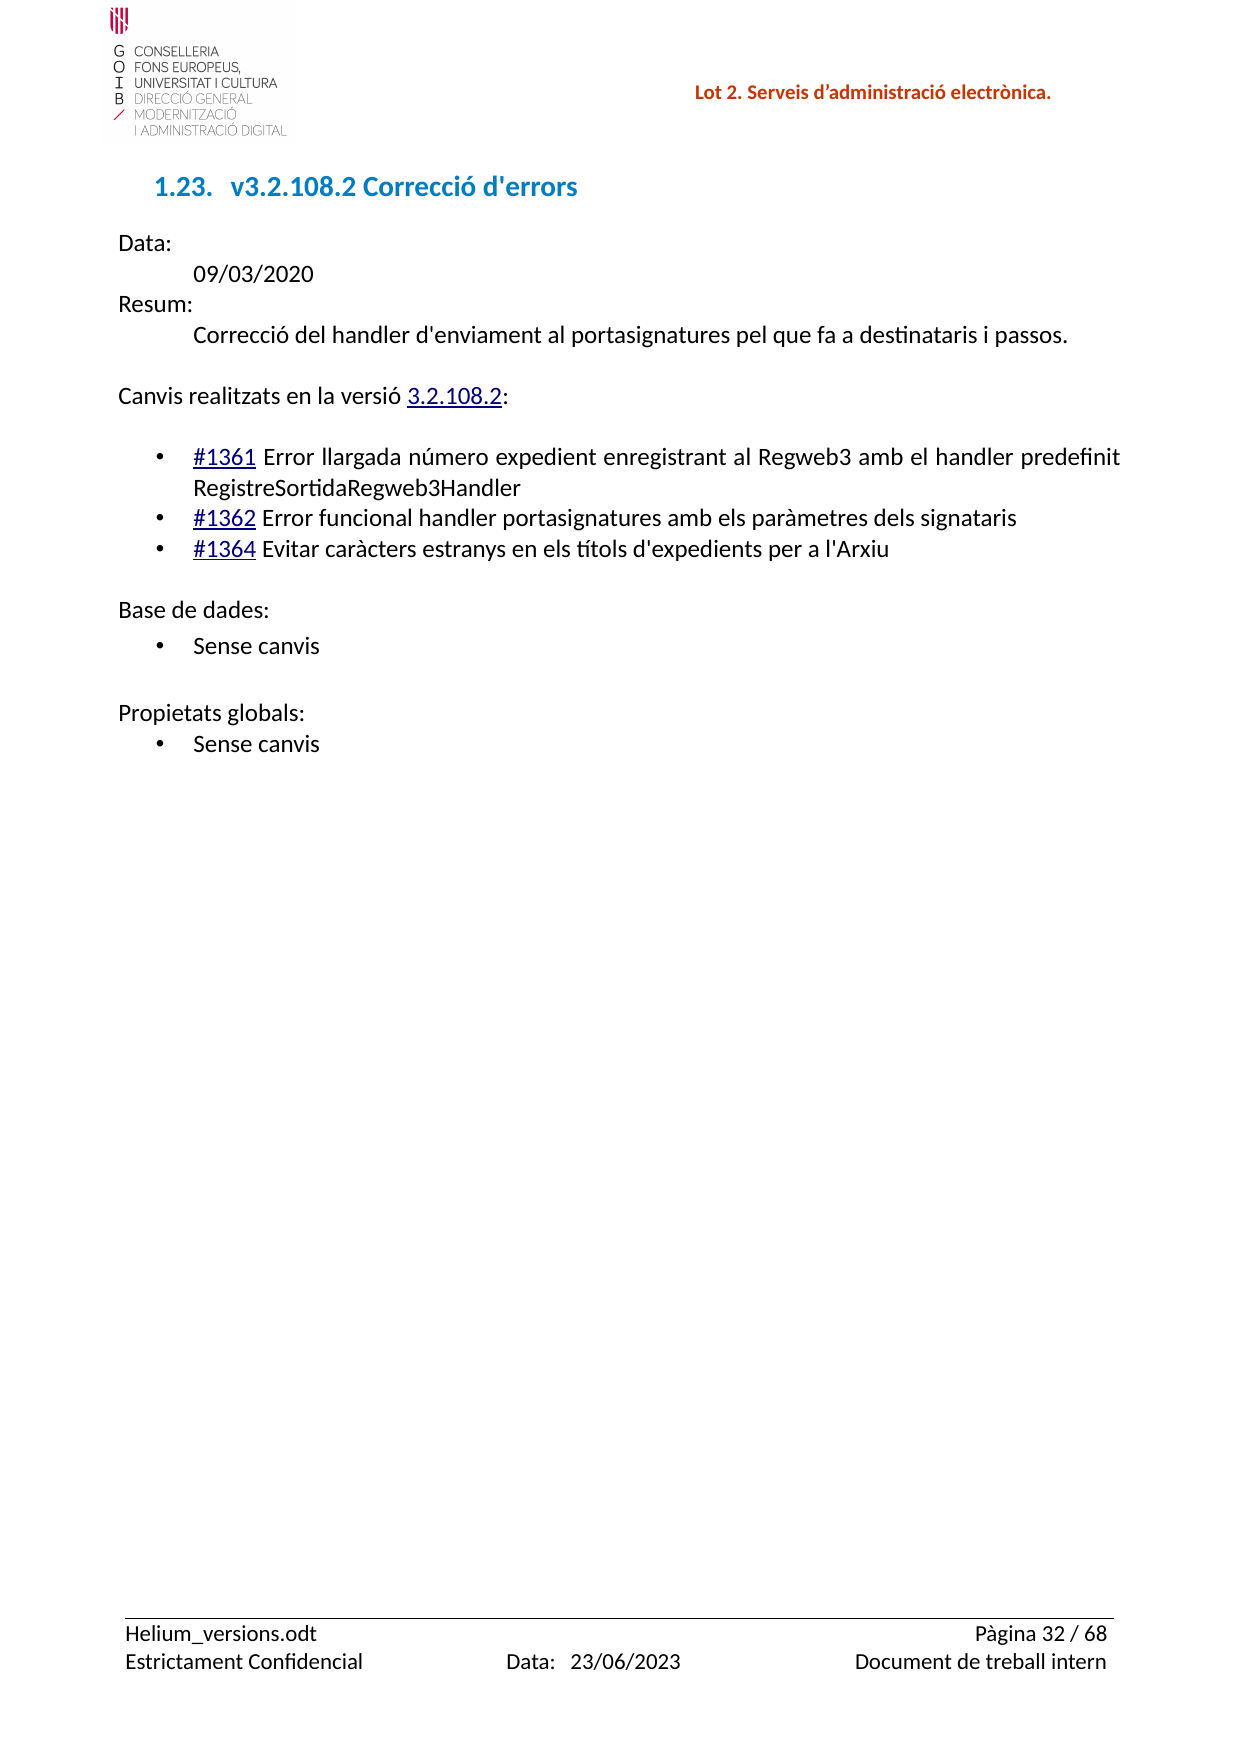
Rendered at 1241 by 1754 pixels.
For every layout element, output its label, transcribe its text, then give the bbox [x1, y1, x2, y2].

text Data: [118, 228, 1122, 258]
text Correcció del handler d'enviament al portasignatures pel que fa a destinataris i passos. [118, 319, 1122, 350]
list #1364 Evitar caràcters estranys en els títols d'expedients per a l'Arxiu [156, 533, 1122, 563]
list #1361 Error llargada número expedient enregistrant al Regweb3 amb el handler predefinit RegistreSortidaRegweb3Handler [156, 441, 1122, 502]
list Sense canvis [156, 728, 1122, 758]
picture [100, 0, 297, 144]
text Resum: [118, 289, 1122, 319]
list #1362 Error funcional handler portasignatures amb els paràmetres dels signataris [156, 502, 1122, 533]
text Propietats globals: [118, 697, 1122, 728]
text Canvis realitzats en la versió 3.2.108.2: [118, 380, 1122, 411]
list Sense canvis [156, 630, 1122, 661]
subtitle v3.2.108.2 Correcció d'errors [153, 168, 1122, 204]
text 09/03/2020 [118, 258, 1122, 289]
text Base de dades: [118, 594, 1122, 624]
